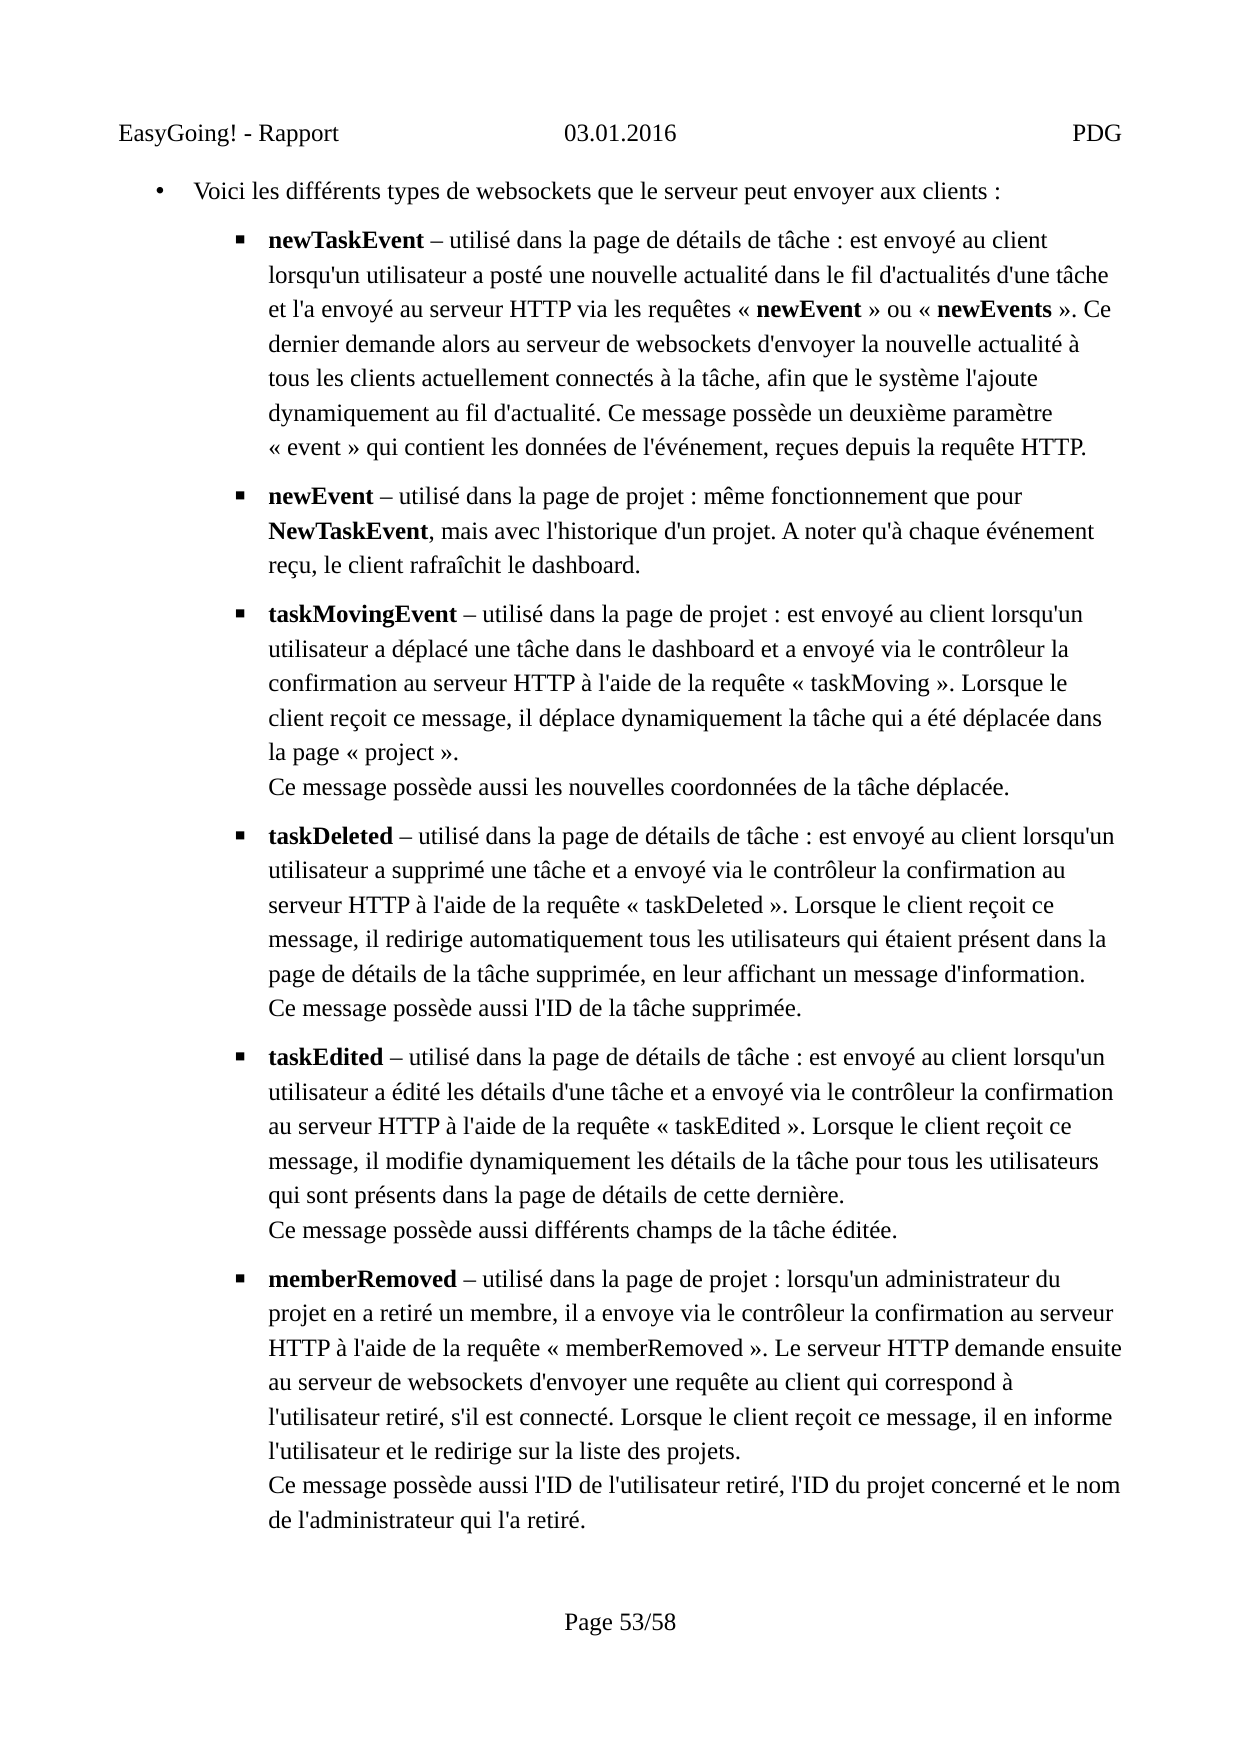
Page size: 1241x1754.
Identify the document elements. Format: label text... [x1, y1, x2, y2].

list taskMovingEvent – utilisé dans la page de projet : est envoyé au client lorsqu'un utilisateur a déplacé une tâche dans le dashboard et a envoyé via le contrôleur la confirmation au serveur HTTP à l'aide de la requête « taskMoving ». Lorsque le client reçoit ce message, il déplace dynamiquement la tâche qui a été déplacée dans la page « project ». Ce message possède aussi les nouvelles coordonnées de la tâche déplacée. [231, 599, 1122, 801]
list Voici les différents types de websockets que le serveur peut envoyer aux clients : [156, 176, 1122, 205]
list taskEdited – utilisé dans la page de détails de tâche : est envoyé au client lorsqu'un utilisateur a édité les détails d'une tâche et a envoyé via le contrôleur la confirmation au serveur HTTP à l'aide de la requête « taskEdited ». Lorsque le client reçoit ce message, il modifie dynamiquement les détails de la tâche pour tous les utilisateurs qui sont présents dans la page de détails de cette dernière. Ce message possède aussi différents champs de la tâche éditée. [231, 1042, 1122, 1243]
list newTaskEvent – utilisé dans la page de détails de tâche : est envoyé au client lorsqu'un utilisateur a posté une nouvelle actualité dans le fil d'actualités d'une tâche et l'a envoyé au serveur HTTP via les requêtes « newEvent » ou « newEvents ». Ce dernier demande alors au serveur de websockets d'envoyer la nouvelle actualité à tous les clients actuellement connectés à la tâche, afin que le système l'ajoute dynamiquement au fil d'actualité. Ce message possède un deuxième paramètre « event » qui contient les données de l'événement, reçues depuis la requête HTTP. [231, 225, 1122, 461]
list newEvent – utilisé dans la page de projet : même fonctionnement que pour NewTaskEvent, mais avec l'historique d'un projet. A noter qu'à chaque événement reçu, le client rafraîchit le dashboard. [231, 481, 1122, 579]
list taskDeleted – utilisé dans la page de détails de tâche : est envoyé au client lorsqu'un utilisateur a supprimé une tâche et a envoyé via le contrôleur la confirmation au serveur HTTP à l'aide de la requête « taskDeleted ». Lorsque le client reçoit ce message, il redirige automatiquement tous les utilisateurs qui étaient présent dans la page de détails de la tâche supprimée, en leur affichant un message d'information. Ce message possède aussi l'ID de la tâche supprimée. [231, 821, 1122, 1022]
list memberRemoved – utilisé dans la page de projet : lorsqu'un administrateur du projet en a retiré un membre, il a envoye via le contrôleur la confirmation au serveur HTTP à l'aide de la requête « memberRemoved ». Le serveur HTTP demande ensuite au serveur de websockets d'envoyer une requête au client qui correspond à l'utilisateur retiré, s'il est connecté. Lorsque le client reçoit ce message, il en informe l'utilisateur et le redirige sur la liste des projets. Ce message possède aussi l'ID de l'utilisateur retiré, l'ID du projet concerné et le nom de l'administrateur qui l'a retiré. [231, 1264, 1122, 1534]
